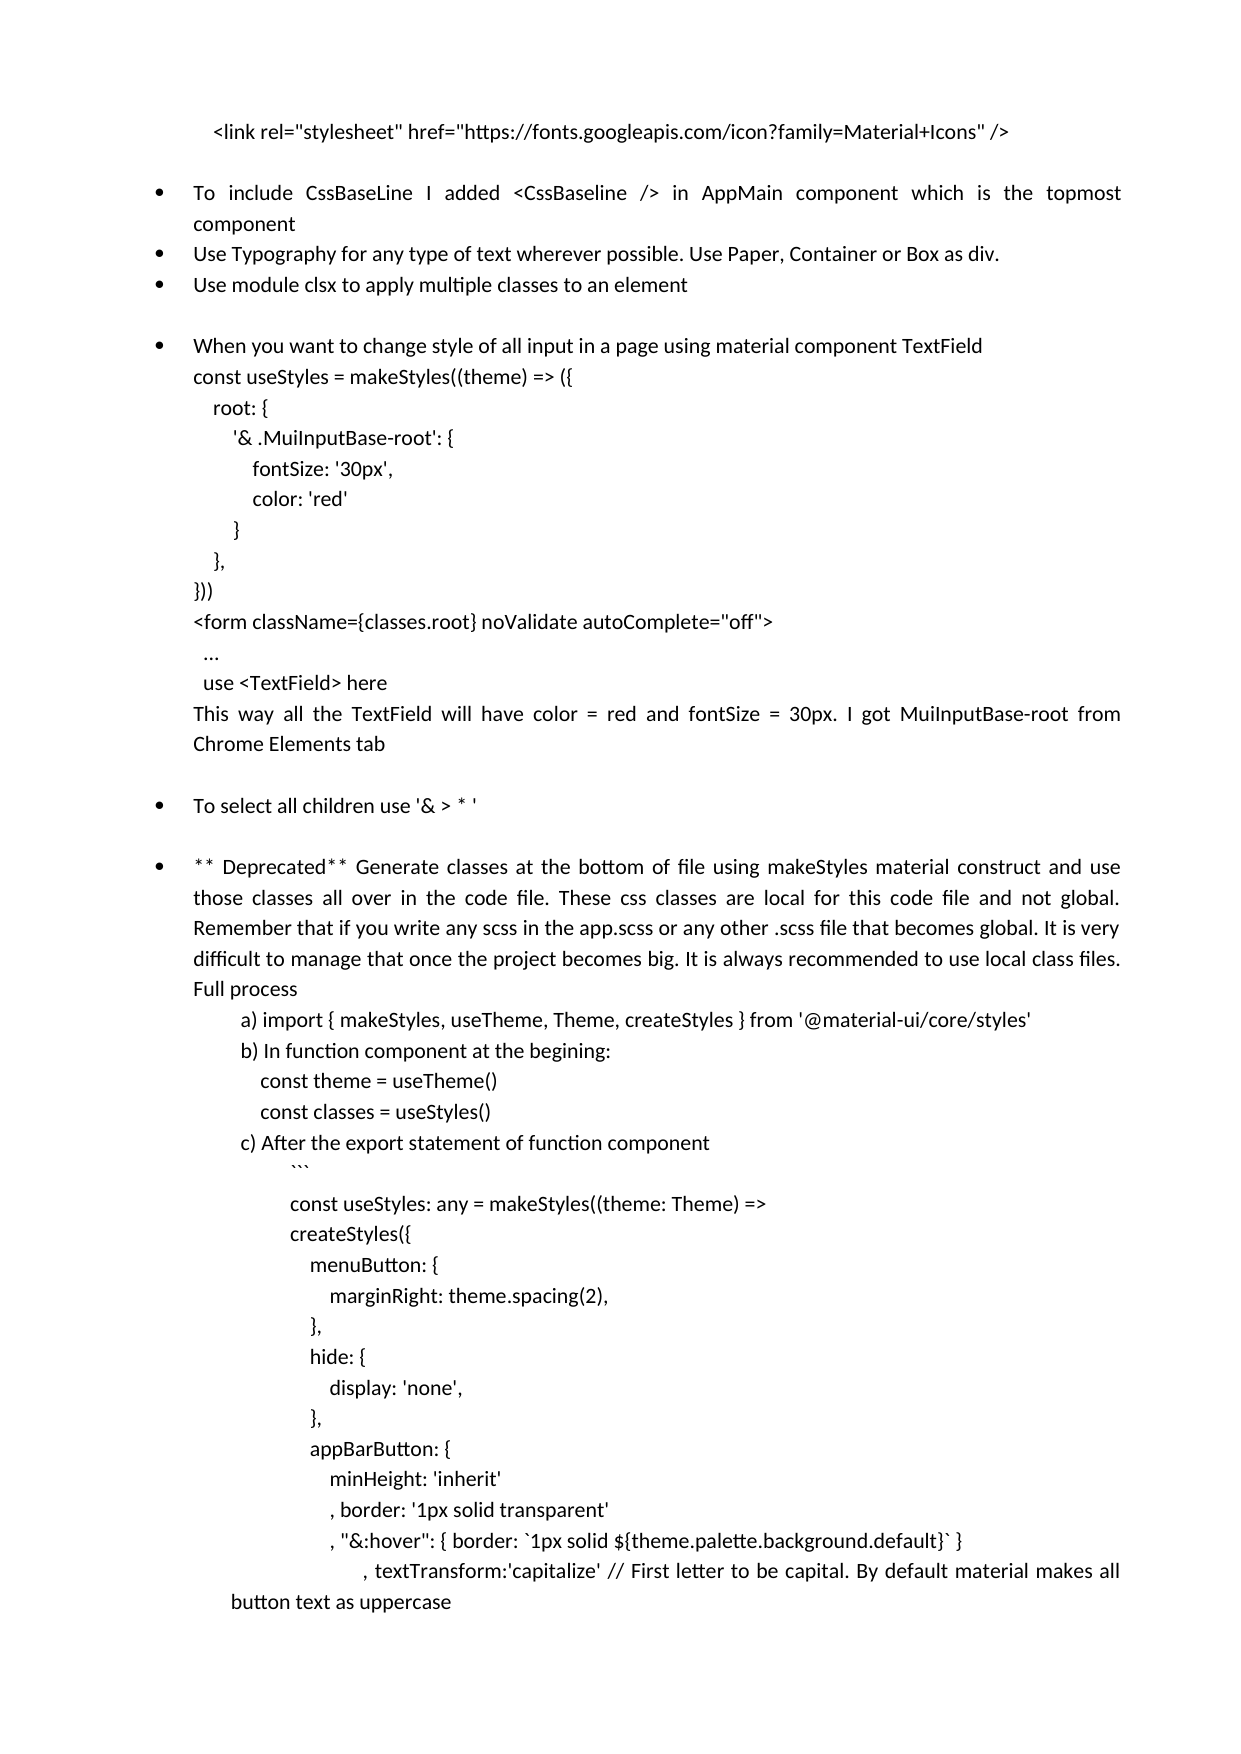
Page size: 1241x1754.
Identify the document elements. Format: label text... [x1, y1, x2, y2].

text marginRight: theme.spacing(2), [231, 1282, 1122, 1308]
text menuButton: { [231, 1251, 1122, 1278]
text display: 'none', [231, 1374, 1122, 1400]
text minHeight: 'inherit' [231, 1466, 1122, 1492]
text , textTransform:'capitalize' // First letter to be capital. By default material makes all button text as uppercase [231, 1557, 1122, 1615]
text b) In function component at the begining: [231, 1037, 1122, 1063]
text This way all the TextField will have color = red and fontSize = 30px. I got MuiInputBase-root from Chrome Elements tab [193, 700, 1122, 757]
text })) [193, 577, 1122, 604]
text const classes = useStyles() [231, 1098, 1122, 1125]
text const useStyles = makeStyles((theme) => ({ [193, 363, 1122, 390]
text , border: '1px solid transparent' [231, 1496, 1122, 1523]
text ``` [231, 1159, 1122, 1186]
text ... [193, 639, 1122, 665]
text c) After the export statement of function component [231, 1129, 1122, 1155]
list Use module clsx to apply multiple classes to an element [156, 271, 1122, 298]
text const useStyles: any = makeStyles((theme: Theme) => [231, 1190, 1122, 1217]
text } [193, 516, 1122, 543]
text '& .MuiInputBase-root': { [193, 424, 1122, 451]
text a) import { makeStyles, useTheme, Theme, createStyles } from '@material-ui/core/styles' [231, 1006, 1122, 1033]
list ** Deprecated** Generate classes at the bottom of file using makeStyles material construct and use those classes all over in the code file. These css classes are local for this code file and not global. Remember that if you write any scss in the app.scss or any other .scss file that becomes global. It is very difficult to manage that once the project becomes big. It is always recommended to use local class files. Full process [156, 853, 1122, 1002]
text appBarButton: { [231, 1435, 1122, 1462]
text createStyles({ [231, 1221, 1122, 1247]
text root: { [193, 394, 1122, 420]
text }, [231, 1312, 1122, 1339]
list Use Typography for any type of text wherever possible. Use Paper, Container or Box as div. [156, 241, 1122, 267]
text use <TextField> here [193, 669, 1122, 696]
list To include CssBaseLine I added <CssBaseline /> in AppMain component which is the topmost component [156, 179, 1122, 237]
text color: 'red' [193, 486, 1122, 512]
text }, [193, 547, 1122, 573]
text hide: { [231, 1343, 1122, 1370]
text <form className={classes.root} noValidate autoComplete="off"> [193, 608, 1122, 635]
list To select all children use '& > * ' [156, 792, 1122, 818]
text , "&:hover": { border: `1px solid ${theme.palette.background.default}` } [231, 1527, 1122, 1553]
text }, [231, 1404, 1122, 1431]
list When you want to change style of all input in a page using material component TextField [156, 332, 1122, 359]
text const theme = useTheme() [231, 1067, 1122, 1094]
text fontSize: '30px', [193, 455, 1122, 482]
text <link rel="stylesheet" href="https://fonts.googleapis.com/icon?family=Material+Icons" /> [193, 118, 1122, 145]
